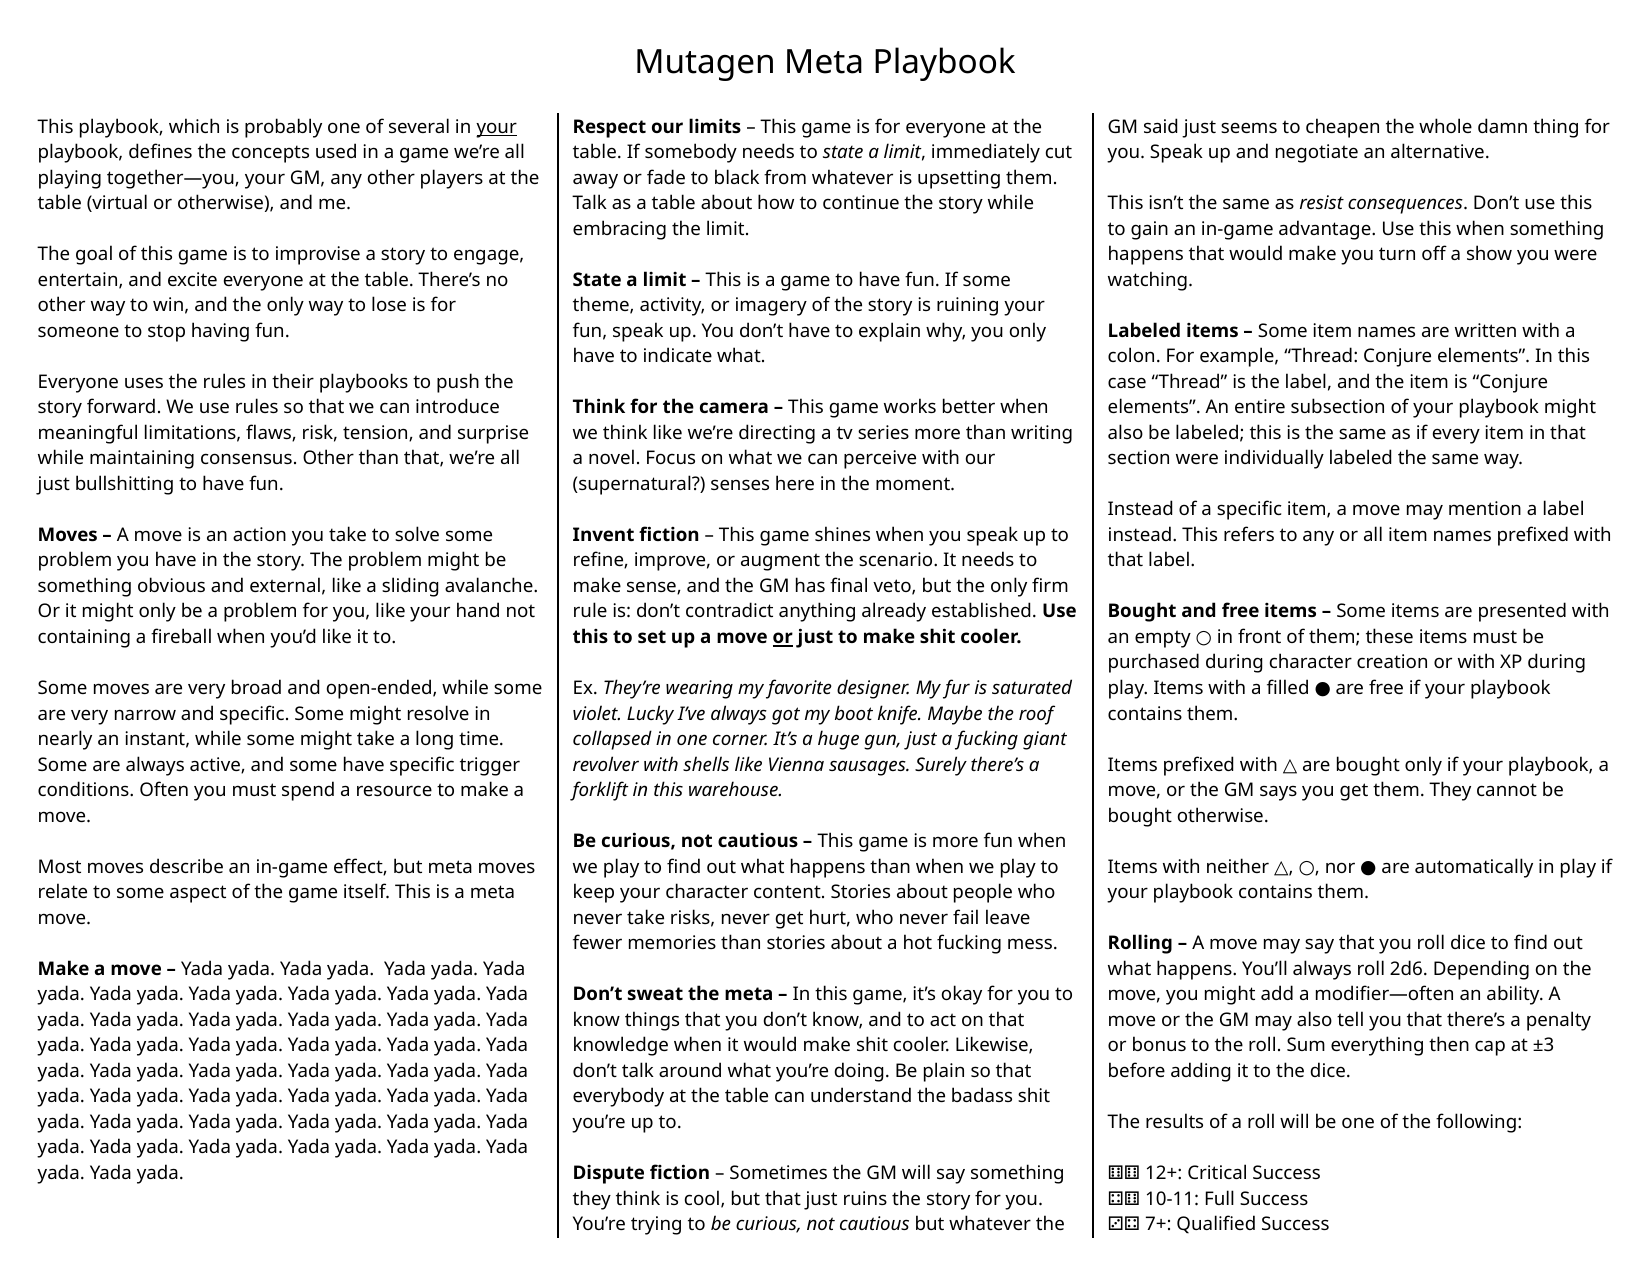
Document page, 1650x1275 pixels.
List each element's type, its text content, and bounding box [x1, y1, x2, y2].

text This playbook, which is probably one of several in your playbook, defines the concepts used in a game we’re all playing together—you, your GM, any other players at the table (virtual or otherwise), and me. [37, 113, 542, 215]
text Items prefixed with △ are bought only if your playbook, a move, or the GM says you get them. They cannot be bought otherwise. [1107, 751, 1612, 827]
subtitle Don’t sweat the meta – In this game, it’s okay for you to know things that you don’t know, and to act on that knowledge when it would make shit cooler. Likewise, don’t talk around what you’re doing. Be plain so that everybody at the table can understand the badass shit you’re up to. [572, 981, 1077, 1134]
text Make a move – Yada yada. Yada yada. Yada yada. Yada yada. Yada yada. Yada yada. Yada yada. Yada yada. Yada yada. Yada yada. Yada yada. Yada yada. Yada yada. Yada yada. Yada yada. Yada yada. Yada yada. Yada yada. Yada yada. Yada yada. Yada yada. Yada yada. Yada yada. Yada yada. Yada yada. Yada yada. Yada yada. Yada yada. Yada yada. Yada yada. Yada yada. Yada yada. Yada yada. Yada yada. Yada yada. Yada yada. Yada yada. Yada yada. Yada yada. Yada yada. [37, 955, 542, 1185]
text Most moves describe an in-game effect, but meta moves relate to some aspect of the game itself. This is a meta move. [37, 853, 542, 929]
subtitle This isn’t the same as resist consequences. Don’t use this to gain an in-game advantage. Use this when something happens that would make you turn off a show you were watching. [1107, 189, 1612, 292]
text Labeled items – Some item names are written with a colon. For example, “Thread: Conjure elements”. In this case “Thread” is the label, and the item is “Conjure elements”. An entire subsection of your playbook might also be labeled; this is the same as if every item in that section were individually labeled the same way. [1107, 317, 1612, 470]
text Instead of a specific item, a move may mention a label instead. This refers to any or all item names prefixed with that label. [1107, 496, 1612, 572]
text ⚅⚅ 12+: Critical Success [1107, 1159, 1612, 1185]
text The results of a roll will be one of the following: [1107, 1108, 1612, 1134]
subtitle Respect our limits – This game is for everyone at the table. If somebody needs to state a limit, immediately cut away or fade to black from whatever is upsetting them. Talk as a table about how to continue the story while embracing the limit. [572, 113, 1077, 241]
text The goal of this game is to improvise a story to engage, entertain, and excite everyone at the table. There’s no other way to win, and the only way to lose is for someone to stop having fun. [37, 241, 542, 343]
subtitle Invent fiction – This game shines when you speak up to refine, improve, or augment the scenario. It needs to make sense, and the GM has final veto, but the only firm rule is: don’t contradict anything already established. Use this to set up a move or just to make shit cooler. [572, 521, 1077, 649]
text ⚂⚃ 7+: Qualified Success [1107, 1210, 1612, 1236]
subtitle GM said just seems to cheapen the whole damn thing for you. Speak up and negotiate an alternative. [1107, 113, 1612, 164]
subtitle Be curious, not cautious – This game is more fun when we play to find out what happens than when we play to keep your character content. Stories about people who never take risks, never get hurt, who never fail leave fewer memories than stories about a hot fucking mess. [572, 827, 1077, 955]
text Some moves are very broad and open-ended, while some are very narrow and specific. Some might resolve in nearly an instant, while some might take a long time. Some are always active, and some have specific trigger conditions. Often you must spend a resource to make a move. [37, 674, 542, 827]
subtitle State a limit – This is a game to have fun. If some theme, activity, or imagery of the story is ruining your fun, speak up. You don’t have to explain why, you only have to indicate what. [572, 266, 1077, 368]
text Bought and free items – Some items are presented with an empty ○ in front of them; these items must be purchased during character creation or with XP during play. Items with a filled ● are free if your playbook contains them. [1107, 598, 1612, 725]
text Rolling – A move may say that you roll dice to find out what happens. You’ll always roll 2d6. Depending on the move, you might add a modifier—often an ability. A move or the GM may also tell you that there’s a penalty or bonus to the roll. Sum everything then cap at ±3 before adding it to the dice. [1107, 929, 1612, 1083]
text Items with neither △, ○, nor ● are automatically in play if your playbook contains them. [1107, 853, 1612, 904]
text Moves – A move is an action you take to solve some problem you have in the story. The problem might be something obvious and external, like a sliding avalanche. Or it might only be a problem for you, like your hand not containing a fireball when you’d like it to. [37, 521, 542, 649]
subtitle Think for the camera – This game works better when we think like we’re directing a tv series more than writing a novel. Focus on what we can perceive with our (supernatural?) senses here in the moment. [572, 394, 1077, 496]
subtitle Dispute fiction – Sometimes the GM will say something they think is cool, but that just ruins the story for you. You’re trying to be curious, not cautious but whatever the [572, 1159, 1077, 1236]
text Everyone uses the rules in their playbooks to push the story forward. We use rules so that we can introduce meaningful limitations, flaws, risk, tension, and surprise while maintaining consensus. Other than that, we’re all just bullshitting to have fun. [37, 368, 542, 496]
text ⚃⚅ 10-11: Full Success [1107, 1185, 1612, 1210]
subtitle Ex. They’re wearing my favorite designer. My fur is saturated violet. Lucky I’ve always got my boot knife. Maybe the roof collapsed in one corner. It’s a huge gun, just a fucking giant revolver with shells like Vienna sausages. Surely there’s a forklift in this warehouse. [572, 674, 1077, 802]
